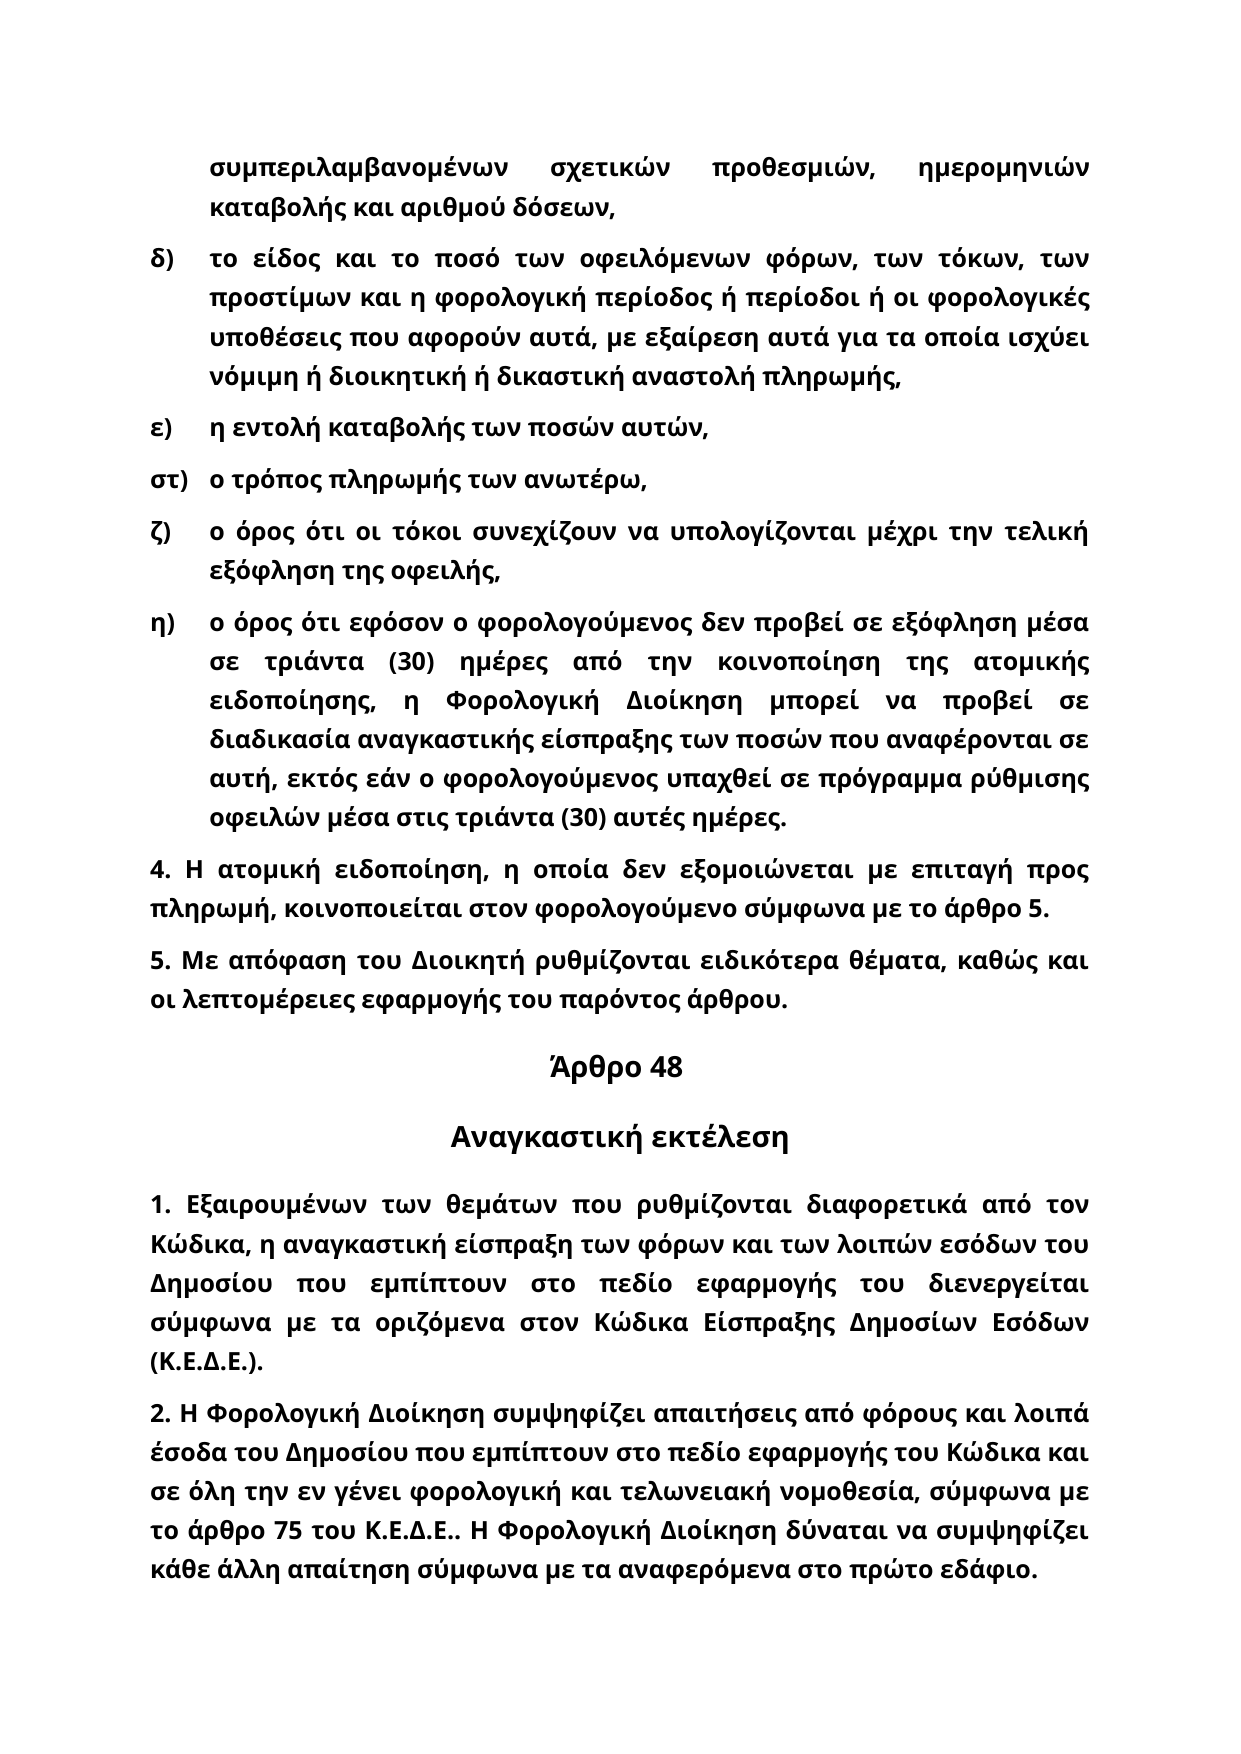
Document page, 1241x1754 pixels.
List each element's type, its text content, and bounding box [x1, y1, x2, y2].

text 1. Εξαιρουμένων των θεμάτων που ρυθμίζονται διαφορετικά από τον Κώδικα, η αναγκαστική είσπραξη των φόρων και των λοιπών εσόδων του Δημοσίου που εμπίπτουν στο πεδίο εφαρμογής του διενεργείται σύμφωνα με τα οριζόμενα στον Κώδικα Είσπραξης Δημοσίων Εσόδων (Κ.Ε.Δ.Ε.). [150, 1187, 1090, 1378]
subtitle Άρθρο 48 [150, 1046, 1090, 1086]
list δ) το είδος και το ποσό των οφειλόμενων φόρων, των τόκων, των προστίμων και η φορολογική περίοδος ή περίοδοι ή οι φορολογικές υποθέσεις που αφορούν αυτά, με εξαίρεση αυτά για τα οποία ισχύει νόμιμη ή διοικητική ή δικαστική αναστολή πληρωμής, [150, 241, 1090, 392]
text 5. Με απόφαση του Διοικητή ρυθμίζονται ειδικότερα θέματα, καθώς και οι λεπτομέρειες εφαρμογής του παρόντος άρθρου. [150, 942, 1090, 1016]
list στ) ο τρόπος πληρωμής των ανωτέρω, [150, 462, 1090, 496]
text 4. Η ατομική ειδοποίηση, η οποία δεν εξομοιώνεται με επιταγή προς πληρωμή, κοινοποιείται στον φορολογούμενο σύμφωνα με το άρθρο 5. [150, 852, 1090, 925]
list ε) η εντολή καταβολής των ποσών αυτών, [150, 410, 1090, 444]
list η) ο όρος ότι εφόσον ο φορολογούμενος δεν προβεί σε εξόφληση μέσα σε τριάντα (30) ημέρες από την κοινοποίηση της ατομικής ειδοποίησης, η Φορολογική Διοίκηση μπορεί να προβεί σε διαδικασία αναγκαστικής είσπραξης των ποσών που αναφέρονται σε αυτή, εκτός εάν ο φορολογούμενος υπαχθεί σε πρόγραμμα ρύθμισης οφειλών μέσα στις τριάντα (30) αυτές ημέρες. [150, 604, 1090, 834]
list συμπεριλαμβανομένων σχετικών προθεσμιών, ημερομηνιών καταβολής και αριθμού δόσεων, [150, 150, 1090, 223]
list ζ) ο όρος ότι οι τόκοι συνεχίζουν να υπολογίζονται μέχρι την τελική εξόφληση της οφειλής, [150, 513, 1090, 587]
subtitle Αναγκαστική εκτέλεση [150, 1116, 1090, 1156]
text 2. Η Φορολογική Διοίκηση συμψηφίζει απαιτήσεις από φόρους και λοιπά έσοδα του Δημοσίου που εμπίπτουν στο πεδίο εφαρμογής του Κώδικα και σε όλη την εν γένει φορολογική και τελωνειακή νομοθεσία, σύμφωνα με το άρθρο 75 του Κ.Ε.Δ.Ε.. Η Φορολογική Διοίκηση δύναται να συμψηφίζει κάθε άλλη απαίτηση σύμφωνα με τα αναφερόμενα στο πρώτο εδάφιο. [150, 1395, 1090, 1586]
